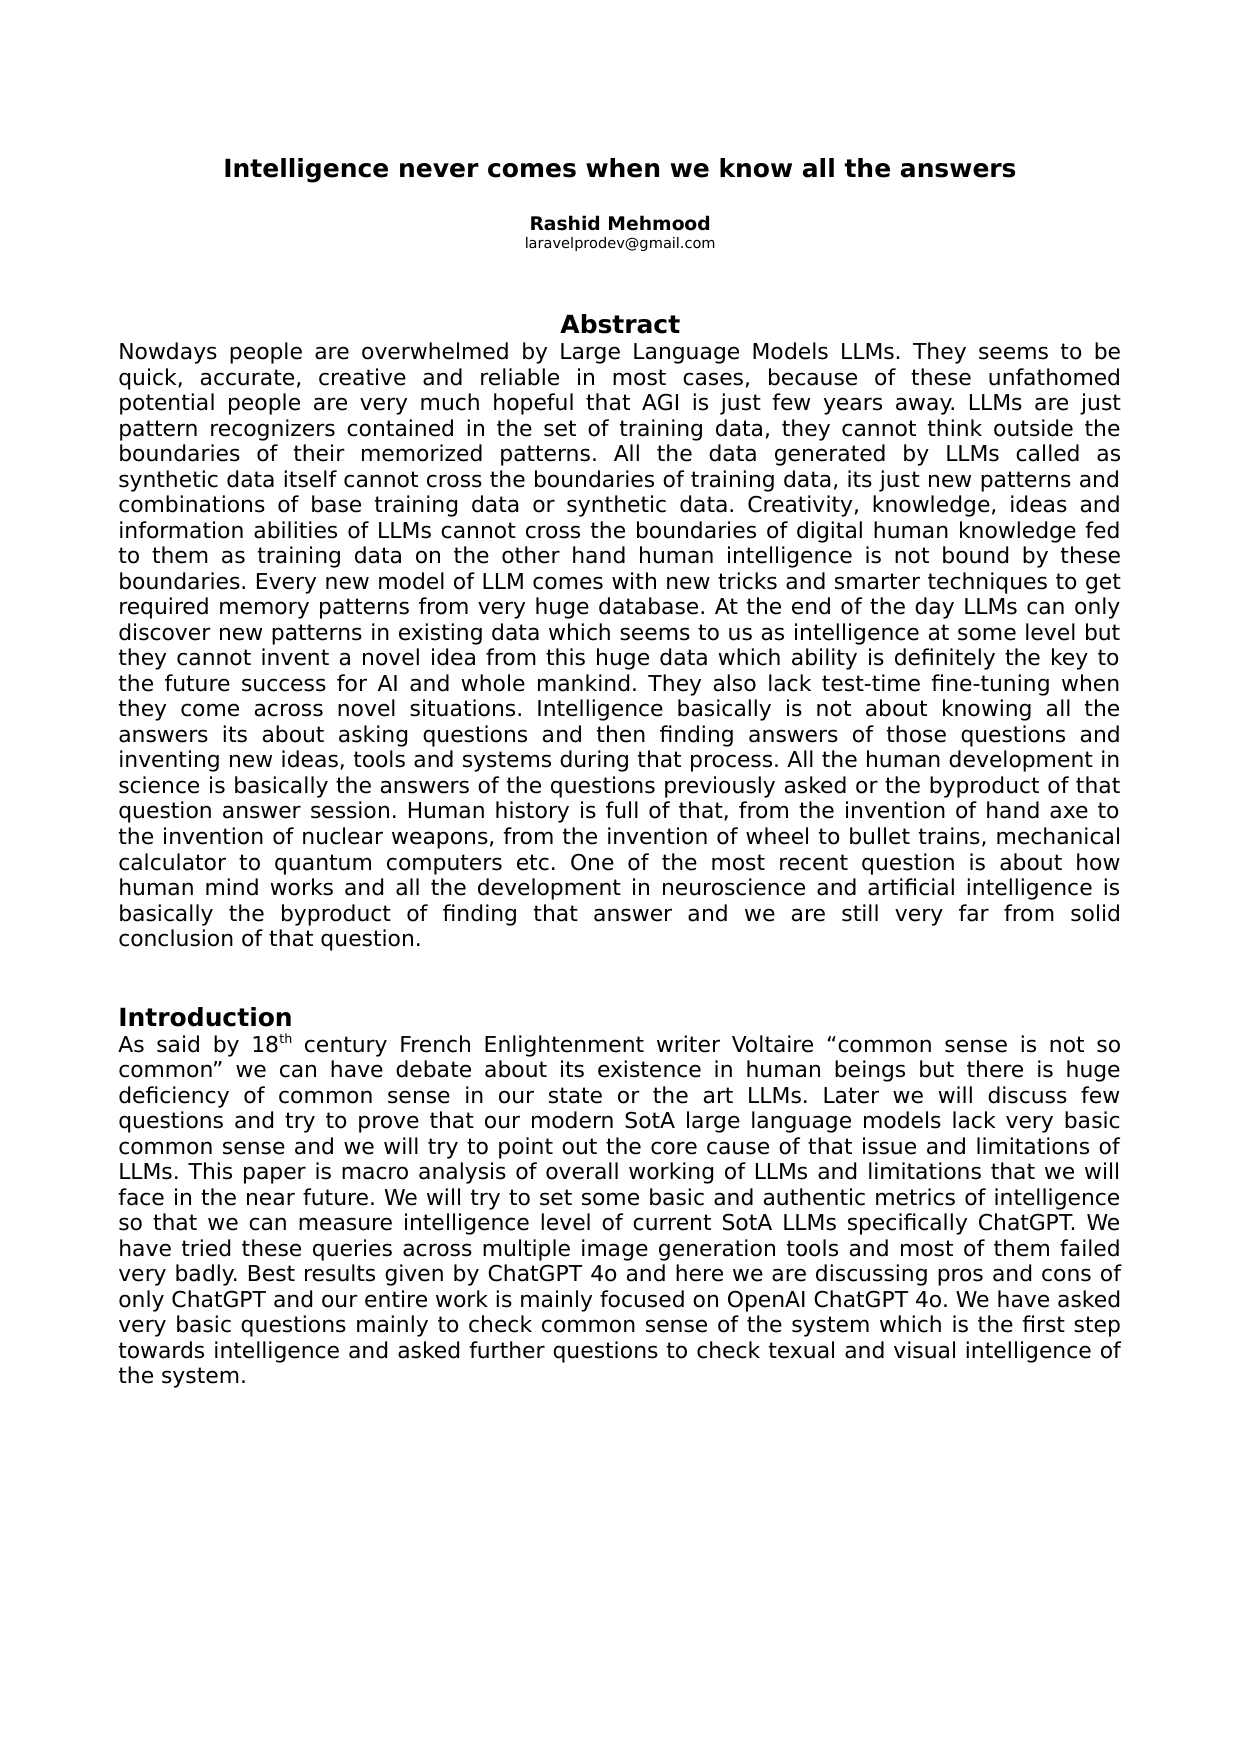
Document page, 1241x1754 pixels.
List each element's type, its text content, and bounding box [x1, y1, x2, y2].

text Intelligence never comes when we know all the answers [118, 154, 1122, 184]
text Rashid Mehmood [118, 213, 1122, 235]
text Nowdays people are overwhelmed by Large Language Models LLMs. They seems to be quick, accurate, creative and reliable in most cases, because of these unfathomed potential people are very much hopeful that AGI is just few years away. LLMs are just pattern recognizers contained in the set of training data, they cannot think outside the boundaries of their memorized patterns. All the data generated by LLMs called as synthetic data itself cannot cross the boundaries of training data, its just new patterns and combinations of base training data or synthetic data. Creativity, knowledge, ideas and information abilities of LLMs cannot cross the boundaries of digital human knowledge fed to them as training data on the other hand human intelligence is not bound by these boundaries. Every new model of LLM comes with new tricks and smarter techniques to get required memory patterns from very huge database. At the end of the day LLMs can only discover new patterns in existing data which seems to us as intelligence at some level but they cannot invent a novel idea from this huge data which ability is definitely the key to the future success for AI and whole mankind. They also lack test-time fine-tuning when they come across novel situations. Intelligence basically is not about knowing all the answers its about asking questions and then finding answers of those questions and inventing new ideas, tools and systems during that process. All the human development in science is basically the answers of the questions previously asked or the byproduct of that question answer session. Human history is full of that, from the invention of hand axe to the invention of nuclear weapons, from the invention of wheel to bullet trains, mechanical calculator to quantum computers etc. One of the most recent question is about how human mind works and all the development in neuroscience and artificial intelligence is basically the byproduct of finding that answer and we are still very far from solid conclusion of that question. [118, 339, 1122, 952]
text As said by 18th century French Enlightenment writer Voltaire “common sense is not so common” we can have debate about its existence in human beings but there is huge deficiency of common sense in our state or the art LLMs. Later we will discuss few questions and try to prove that our modern SotA large language models lack very basic common sense and we will try to point out the core cause of that issue and limitations of LLMs. This paper is macro analysis of overall working of LLMs and limitations that we will face in the near future. We will try to set some basic and authentic metrics of intelligence so that we can measure intelligence level of current SotA LLMs specifically ChatGPT. We have tried these queries across multiple image generation tools and most of them failed very badly. Best results given by ChatGPT 4o and here we are discussing pros and cons of only ChatGPT and our entire work is mainly focused on OpenAI ChatGPT 4o. We have asked very basic questions mainly to check common sense of the system which is the first step towards intelligence and asked further questions to check texual and visual intelligence of the system. [118, 1032, 1122, 1389]
text Abstract [118, 310, 1122, 339]
text Introduction [118, 1003, 1122, 1032]
text laravelprodev@gmail.com [118, 235, 1122, 252]
